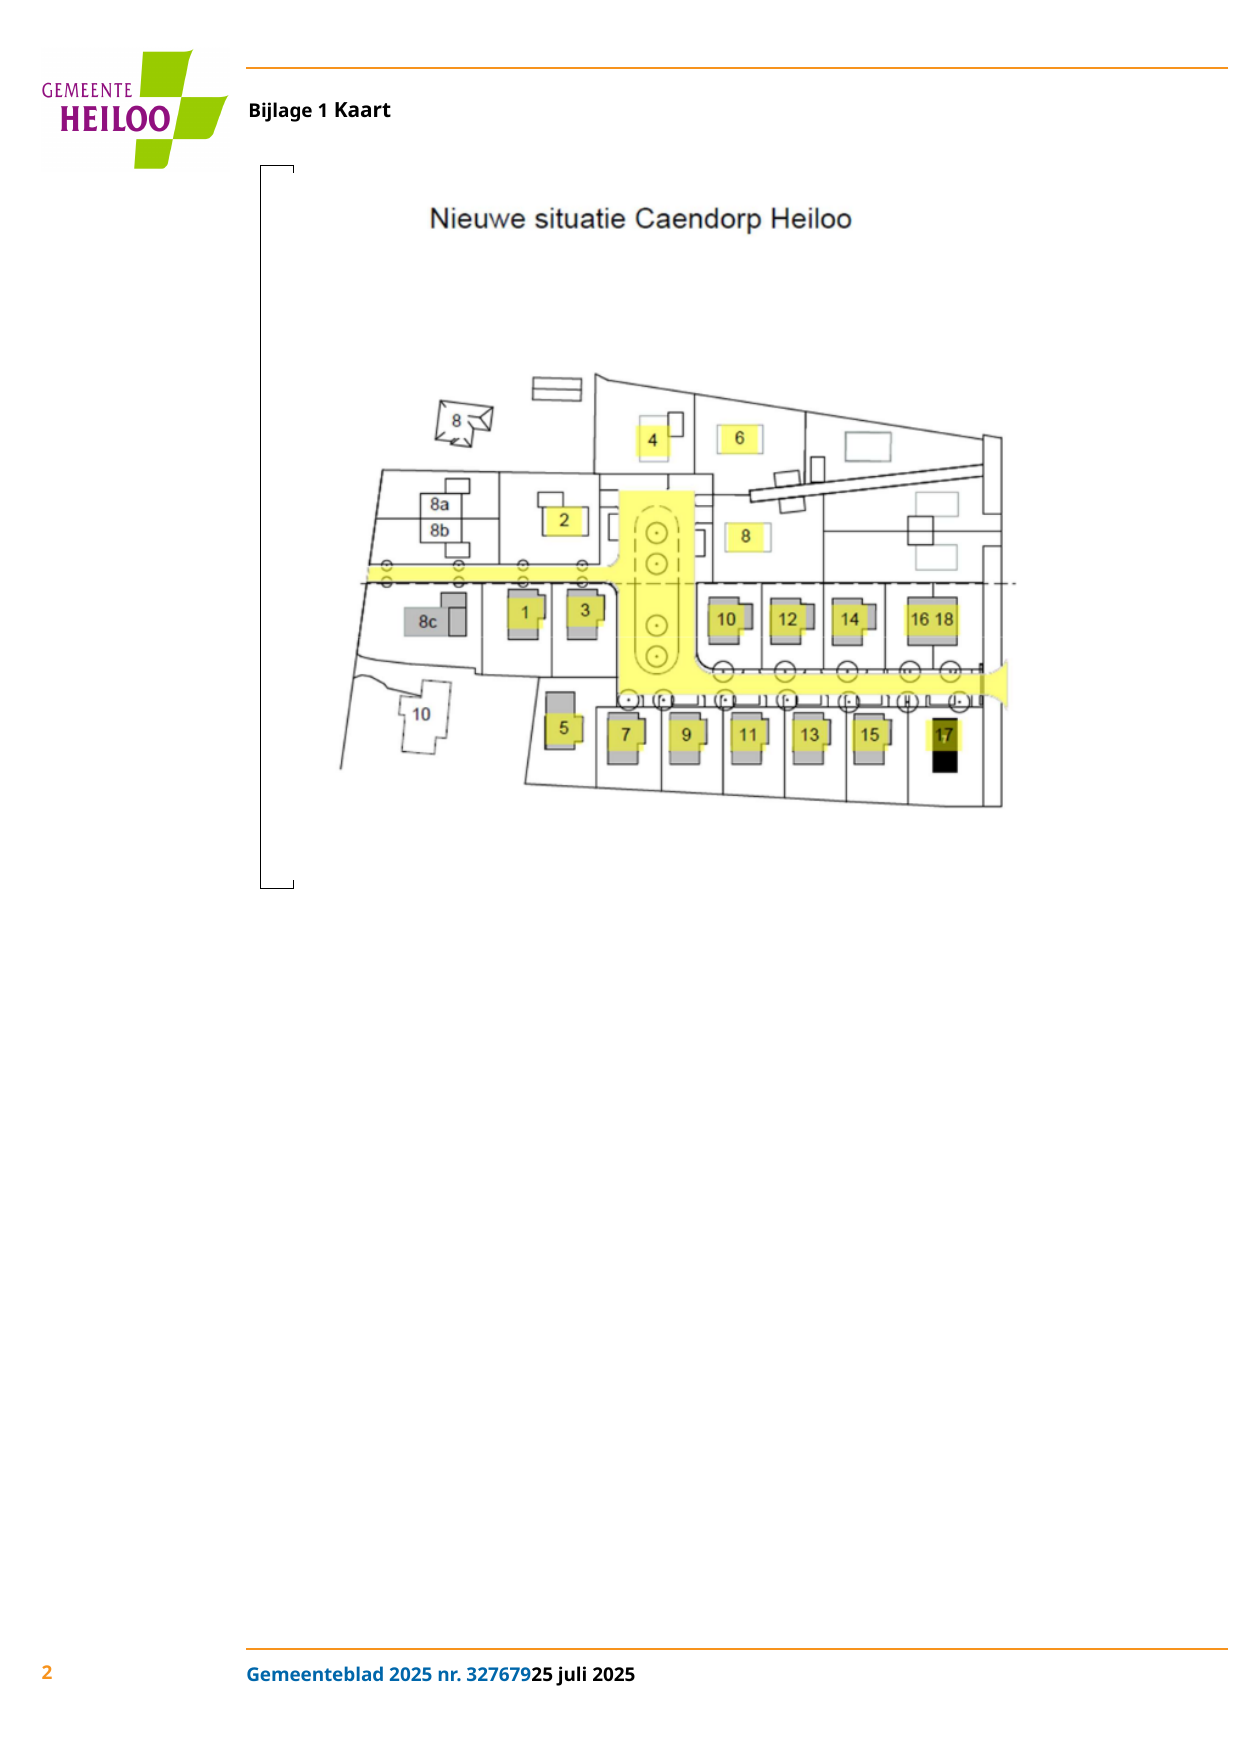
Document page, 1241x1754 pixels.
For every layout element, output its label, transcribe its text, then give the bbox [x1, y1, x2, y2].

picture [41, 47, 231, 172]
text Bijlage 1 Kaart [248, 95, 1152, 123]
picture [268, 173, 1031, 880]
